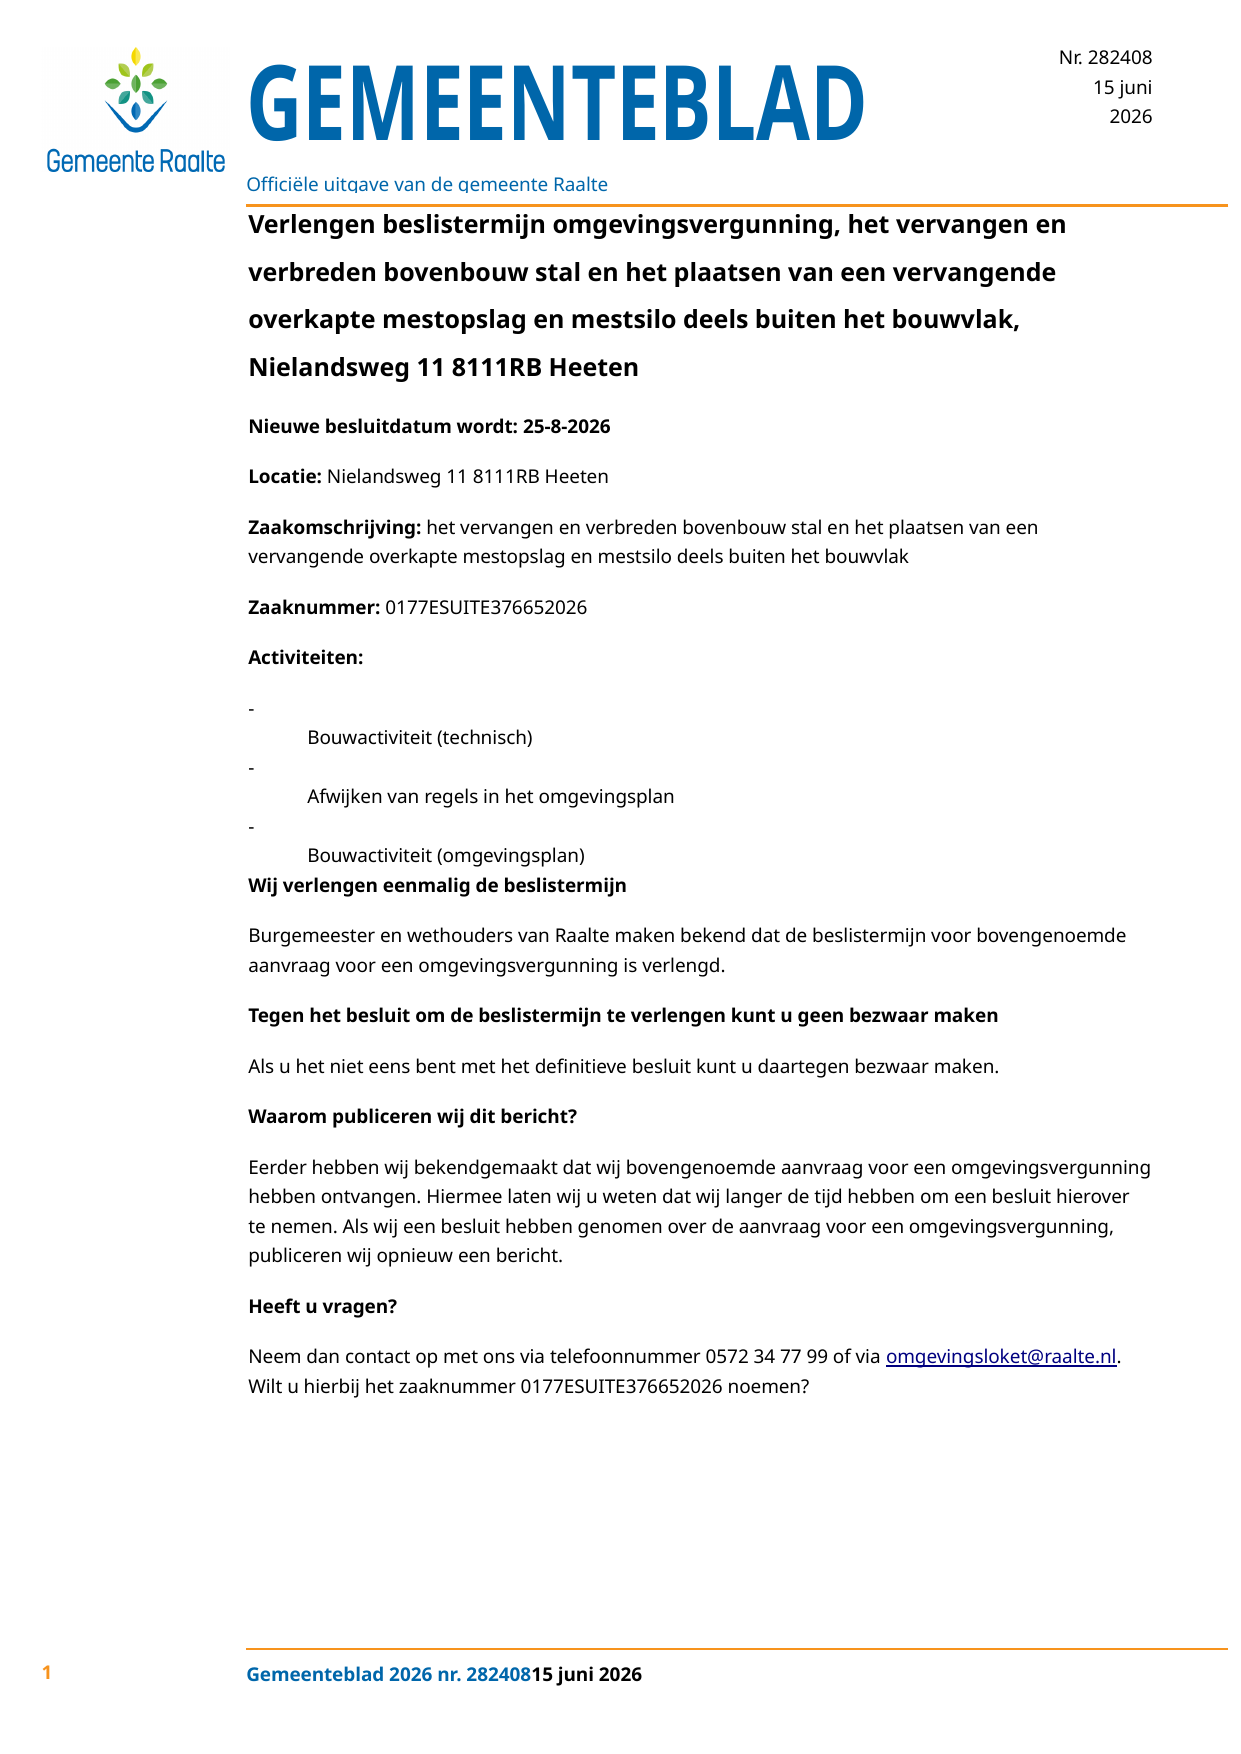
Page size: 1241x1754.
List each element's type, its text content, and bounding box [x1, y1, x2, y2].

text Als u het niet eens bent met het definitieve besluit kunt u daartegen bezwaar maken. [248, 1053, 1152, 1079]
text Verlengen beslistermijn omgevingsvergunning, het vervangen en verbreden bovenbouw stal en het plaatsen van een vervangende overkapte mestopslag en mestsilo deels buiten het bouwvlak, Nielandsweg 11 8111RB Heeten [248, 207, 1152, 384]
text Zaakomschrijving: het vervangen en verbreden bovenbouw stal en het plaatsen van een vervangende overkapte mestopslag en mestsilo deels buiten het bouwvlak [248, 514, 1152, 569]
text Wij verlengen eenmalig de beslistermijn [248, 872, 1152, 898]
text Tegen het besluit om de beslistermijn te verlengen kunt u geen bezwaar maken [248, 1003, 1152, 1028]
text Activiteiten: [248, 644, 1152, 670]
list Afwijken van regels in het omgevingsplan [248, 783, 1152, 809]
text Heeft u vragen? [248, 1293, 1152, 1319]
text Waarom publiceren wij dit bericht? [248, 1103, 1152, 1129]
text Burgemeester en wethouders van Raalte maken bekend dat de beslistermijn voor bovengenoemde aanvraag voor een omgevingsvergunning is verlengd. [248, 923, 1152, 978]
text Locatie: Nielandsweg 11 8111RB Heeten [248, 463, 1152, 489]
text Nieuwe besluitdatum wordt: 25-8-2026 [248, 413, 1152, 439]
list Bouwactiviteit (technisch) [248, 724, 1152, 750]
list Bouwactiviteit (omgevingsplan) [248, 843, 1152, 868]
text Eerder hebben wij bekendgemaakt dat wij bovengenoemde aanvraag voor een omgevingsvergunning hebben ontvangen. Hiermee laten wij u weten dat wij langer de tijd hebben om een besluit hierover te nemen. Als wij een besluit hebben genomen over de aanvraag voor een omgevingsvergunning, publiceren wij opnieuw een bericht. [248, 1154, 1152, 1268]
text Neem dan contact op met ons via telefoonnummer 0572 34 77 99 of via omgevingsloket@raalte.nl. Wilt u hierbij het zaaknummer 0177ESUITE376652026 noemen? [248, 1343, 1152, 1399]
picture [41, 47, 231, 172]
text Zaaknummer: 0177ESUITE376652026 [248, 594, 1152, 620]
